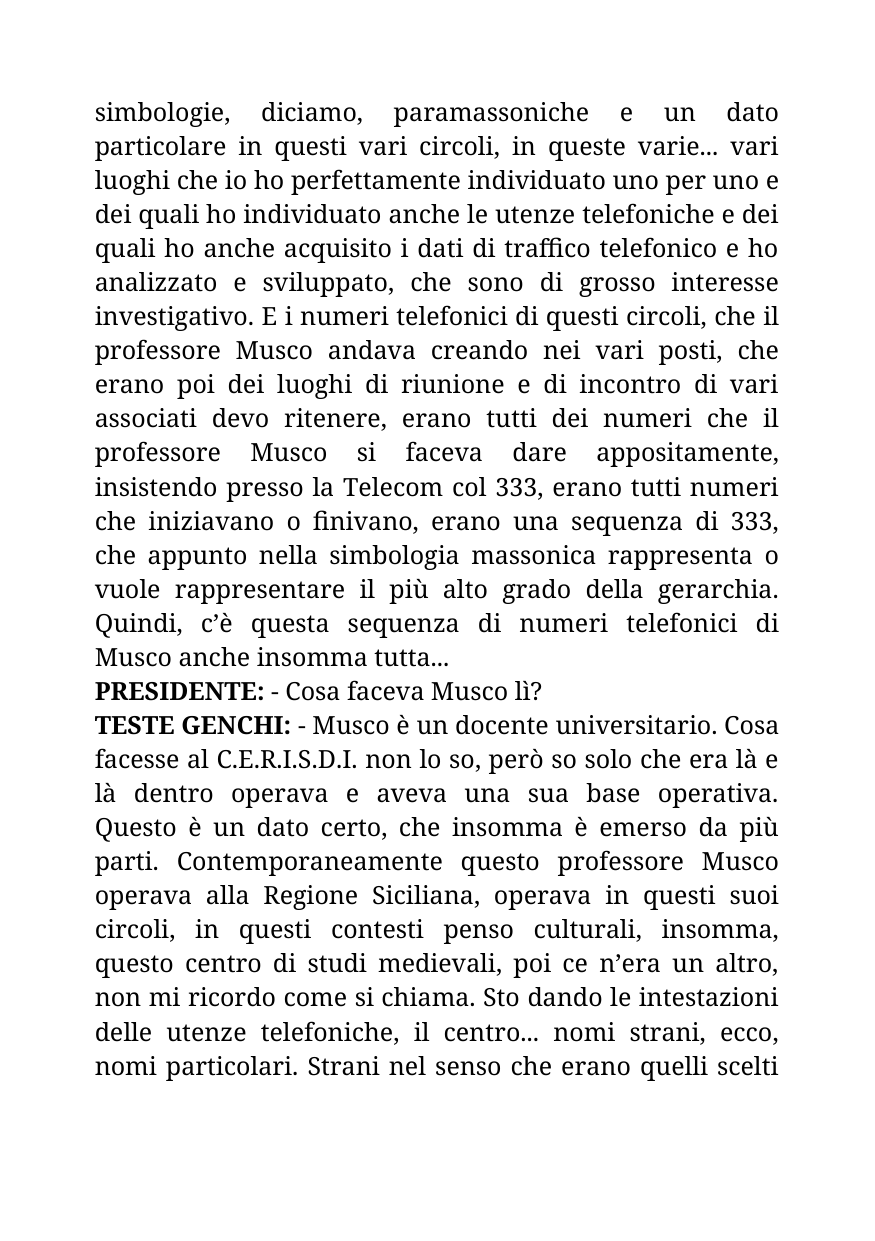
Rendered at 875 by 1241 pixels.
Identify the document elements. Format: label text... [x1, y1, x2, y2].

text PRESIDENTE: - Cosa faceva Musco lì? [94, 673, 779, 708]
text TESTE GENCHI: - Musco è un docente universitario. Cosa facesse al C.E.R.I.S.D.I. non lo so, però so solo che era là e là dentro operava e aveva una sua base operativa. Questo è un dato certo, che insomma è emerso da più parti. Contemporaneamente questo professore Musco operava alla Regione Siciliana, operava in questi suoi circoli, in questi contesti penso culturali, insomma, questo centro di studi medievali, poi ce n’era un altro, non mi ricordo come si chiama. Sto dando le intestazioni delle utenze telefoniche, il centro... nomi strani, ecco, nomi particolari. Strani nel senso che erano quelli scelti [94, 708, 779, 1082]
text simbologie, diciamo, paramassoniche e un dato particolare in questi vari circoli, in queste varie... vari luoghi che io ho perfettamente individuato uno per uno e dei quali ho individuato anche le utenze telefoniche e dei quali ho anche acquisito i dati di traffico telefonico e ho analizzato e sviluppato, che sono di grosso interesse investigativo. E i numeri telefonici di questi circoli, che il professore Musco andava creando nei vari posti, che erano poi dei luoghi di riunione e di incontro di vari associati devo ritenere, erano tutti dei numeri che il professore Musco si faceva dare appositamente, insistendo presso la Telecom col 333, erano tutti numeri che iniziavano o finivano, erano una sequenza di 333, che appunto nella simbologia massonica rappresenta o vuole rappresentare il più alto grado della gerarchia. Quindi, c’è questa sequenza di numeri telefonici di Musco anche insomma tutta... [94, 94, 779, 673]
